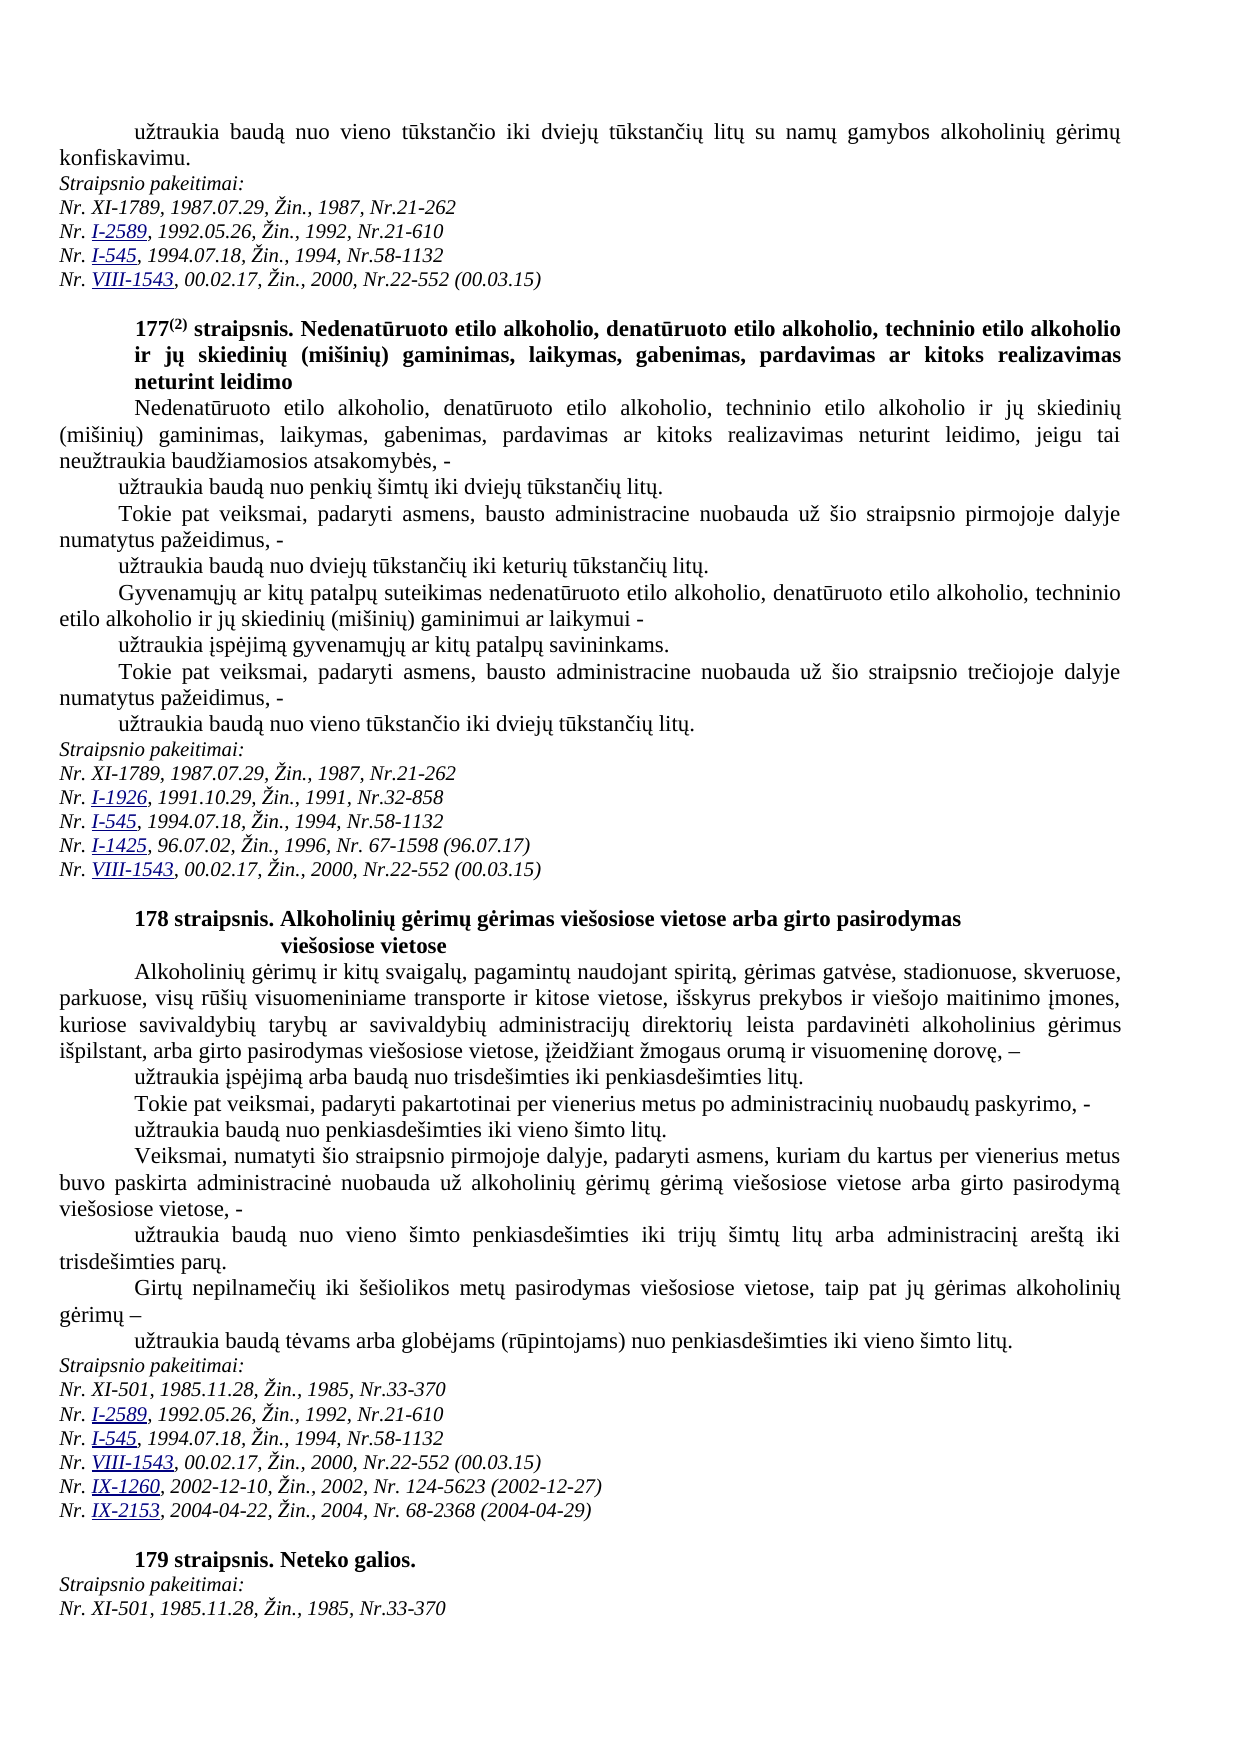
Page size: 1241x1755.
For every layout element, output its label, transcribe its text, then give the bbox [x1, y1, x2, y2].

text Tokie pat veiksmai, padaryti pakartotinai per vienerius metus po administracinių nuobaudų paskyrimo, - [59, 1090, 1122, 1116]
text Nr. XI-501, 1985.11.28, Žin., 1985, Nr.33-370 [59, 1377, 1122, 1401]
text Straipsnio pakeitimai: [59, 1353, 1122, 1377]
text užtraukia baudą nuo penkių šimtų iki dviejų tūkstančių litų. [59, 473, 1122, 500]
text Nr. IX-1260, 2002-12-10, Žin., 2002, Nr. 124-5623 (2002-12-27) [59, 1474, 1122, 1498]
text Veiksmai, numatyti šio straipsnio pirmojoje dalyje, padaryti asmens, kuriam du kartus per vienerius metus buvo paskirta administracinė nuobauda už alkoholinių gėrimų gėrimą viešosiose vietose arba girto pasirodymą viešosiose vietose, - [59, 1142, 1122, 1222]
text Gyvenamųjų ar kitų patalpų suteikimas nedenatūruoto etilo alkoholio, denatūruoto etilo alkoholio, techninio etilo alkoholio ir jų skiedinių (mišinių) gaminimui ar laikymui - [59, 579, 1122, 631]
text Nr. I-545, 1994.07.18, Žin., 1994, Nr.58-1132 [59, 243, 1122, 267]
text užtraukia įspėjimą gyvenamųjų ar kitų patalpų savininkams. [59, 631, 1122, 658]
text Nr. I-545, 1994.07.18, Žin., 1994, Nr.58-1132 [59, 809, 1122, 833]
text 179 straipsnis. Neteko galios. [59, 1546, 1122, 1572]
text Tokie pat veiksmai, padaryti asmens, bausto administracine nuobauda už šio straipsnio trečiojoje dalyje numatytus pažeidimus, - [59, 658, 1122, 711]
text užtraukia baudą tėvams arba globėjams (rūpintojams) nuo penkiasdešimties iki vieno šimto litų. [59, 1327, 1122, 1353]
text užtraukia baudą nuo vieno tūkstančio iki dviejų tūkstančių litų su namų gamybos alkoholinių gėrimų konfiskavimu. [59, 118, 1122, 171]
text Nr. XI-1789, 1987.07.29, Žin., 1987, Nr.21-262 [59, 195, 1122, 219]
text Straipsnio pakeitimai: [59, 1572, 1122, 1596]
text Girtų nepilnamečių iki šešiolikos metų pasirodymas viešosiose vietose, taip pat jų gėrimas alkoholinių gėrimų – [59, 1274, 1122, 1327]
text Nr. VIII-1543, 00.02.17, Žin., 2000, Nr.22-552 (00.03.15) [59, 857, 1122, 881]
text Nedenatūruoto etilo alkoholio, denatūruoto etilo alkoholio, techninio etilo alkoholio ir jų skiedinių (mišinių) gaminimas, laikymas, gabenimas, pardavimas ar kitoks realizavimas neturint leidimo, jeigu tai neužtraukia baudžiamosios atsakomybės, - [59, 394, 1122, 473]
text užtraukia baudą nuo dviejų tūkstančių iki keturių tūkstančių litų. [59, 552, 1122, 579]
text viešosiose vietose [281, 932, 1122, 958]
text Nr. I-2589, 1992.05.26, Žin., 1992, Nr.21-610 [59, 219, 1122, 243]
text užtraukia baudą nuo vieno šimto penkiasdešimties iki trijų šimtų litų arba administracinį areštą iki trisdešimties parų. [59, 1222, 1122, 1274]
text Nr. VIII-1543, 00.02.17, Žin., 2000, Nr.22-552 (00.03.15) [59, 1449, 1122, 1474]
text Nr. I-1425, 96.07.02, Žin., 1996, Nr. 67-1598 (96.07.17) [59, 833, 1122, 857]
text užtraukia baudą nuo vieno tūkstančio iki dviejų tūkstančių litų. [59, 711, 1122, 737]
text Nr. I-545, 1994.07.18, Žin., 1994, Nr.58-1132 [59, 1426, 1122, 1449]
text Tokie pat veiksmai, padaryti asmens, bausto administracine nuobauda už šio straipsnio pirmojoje dalyje numatytus pažeidimus, - [59, 500, 1122, 552]
text Alkoholinių gėrimų ir kitų svaigalų, pagamintų naudojant spiritą, gėrimas gatvėse, stadionuose, skveruose, parkuose, visų rūšių visuomeniniame transporte ir kitose vietose, išskyrus prekybos ir viešojo maitinimo įmones, kuriose savivaldybių tarybų ar savivaldybių administracijų direktorių leista pardavinėti alkoholinius gėrimus išpilstant, arba girto pasirodymas viešosiose vietose, įžeidžiant žmogaus orumą ir visuomeninę dorovę, – [59, 958, 1122, 1063]
text 178 straipsnis. Alkoholinių gėrimų gėrimas viešosiose vietose arba girto pasirodymas [134, 905, 1122, 932]
text užtraukia įspėjimą arba baudą nuo trisdešimties iki penkiasdešimties litų. [59, 1063, 1122, 1090]
text Nr. VIII-1543, 00.02.17, Žin., 2000, Nr.22-552 (00.03.15) [59, 267, 1122, 291]
text Straipsnio pakeitimai: [59, 737, 1122, 761]
text Nr. XI-501, 1985.11.28, Žin., 1985, Nr.33-370 [59, 1596, 1122, 1620]
text Nr. XI-1789, 1987.07.29, Žin., 1987, Nr.21-262 [59, 761, 1122, 785]
text Nr. I-2589, 1992.05.26, Žin., 1992, Nr.21-610 [59, 1401, 1122, 1426]
text 177(2) straipsnis. Nedenatūruoto etilo alkoholio, denatūruoto etilo alkoholio, techninio etilo alkoholio ir jų skiedinių (mišinių) gaminimas, laikymas, gabenimas, pardavimas ar kitoks realizavimas neturint leidimo [134, 315, 1122, 394]
text Straipsnio pakeitimai: [59, 171, 1122, 195]
text Nr. IX-2153, 2004-04-22, Žin., 2004, Nr. 68-2368 (2004-04-29) [59, 1498, 1122, 1522]
text Nr. I-1926, 1991.10.29, Žin., 1991, Nr.32-858 [59, 785, 1122, 809]
text užtraukia baudą nuo penkiasdešimties iki vieno šimto litų. [59, 1116, 1122, 1142]
